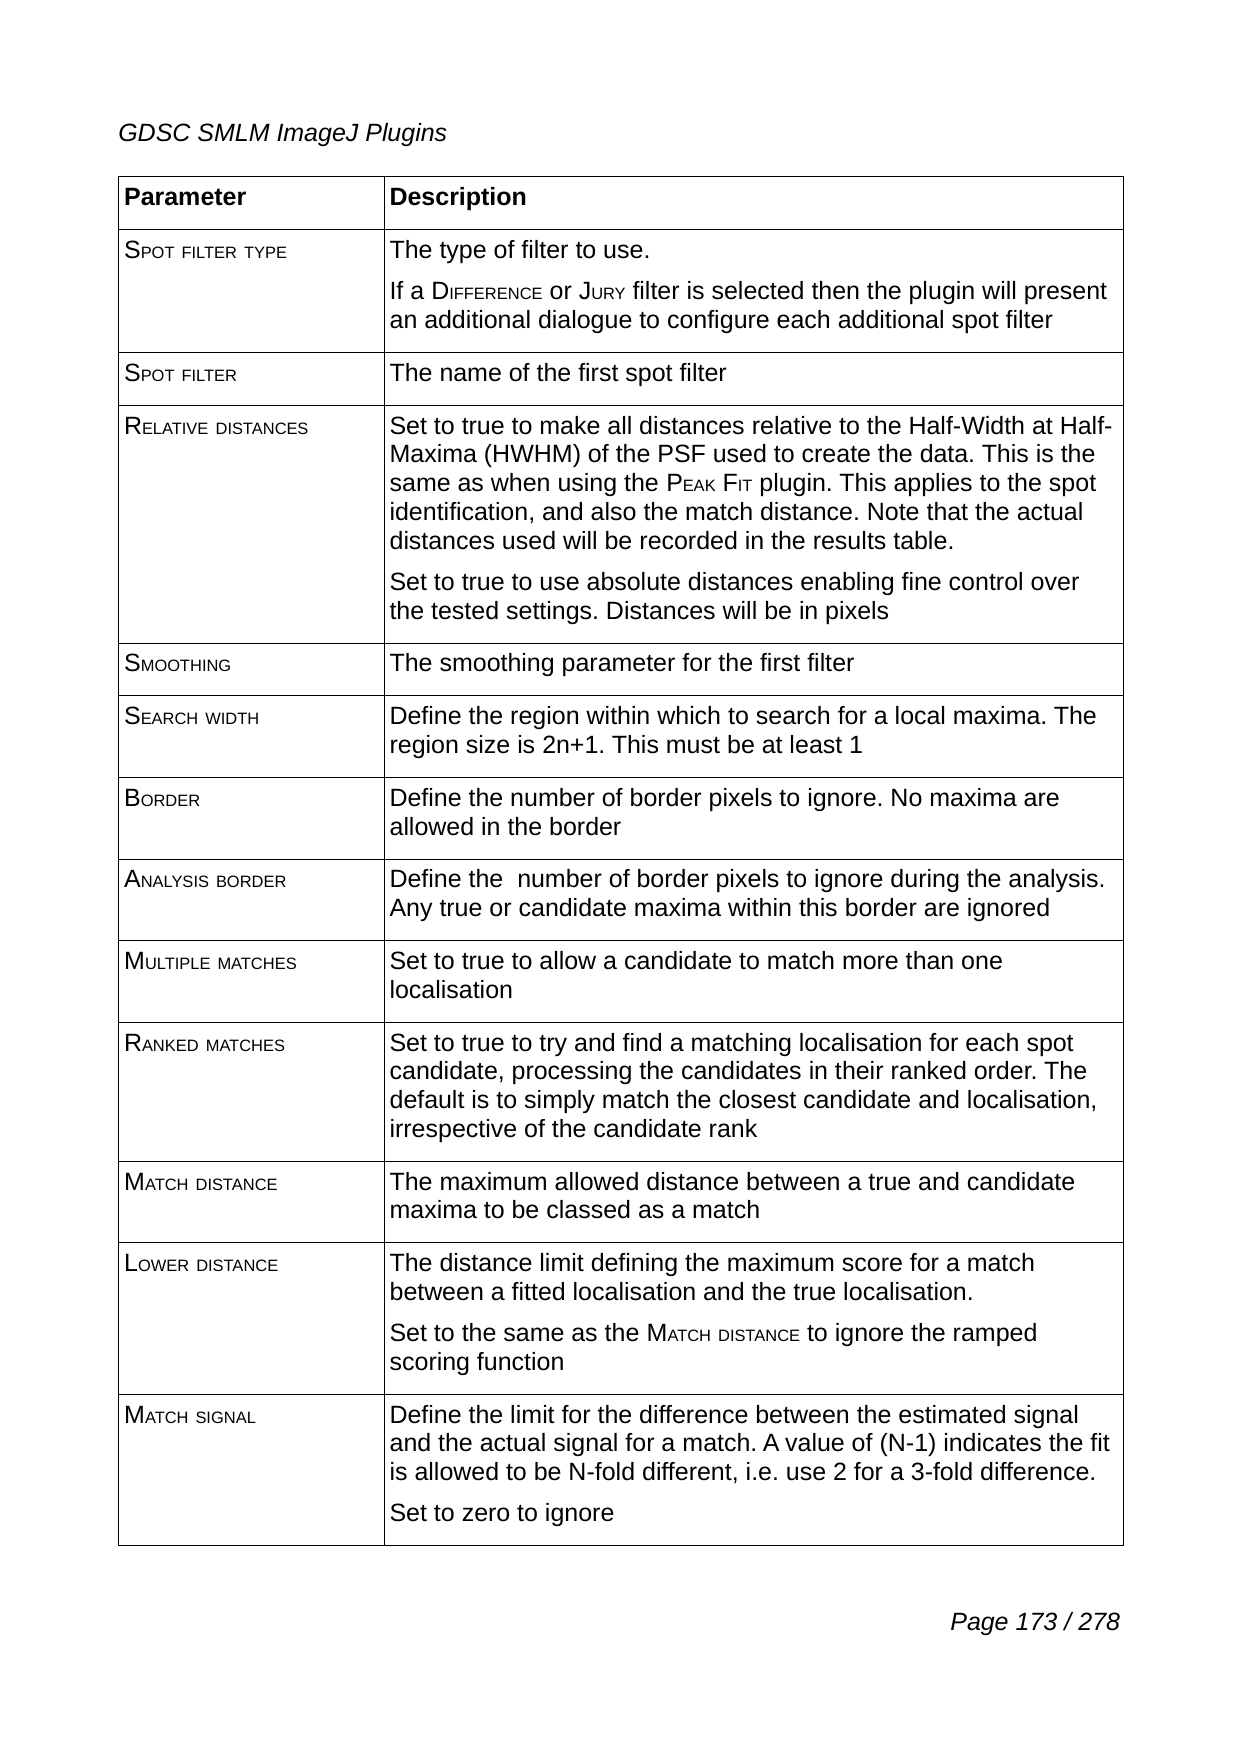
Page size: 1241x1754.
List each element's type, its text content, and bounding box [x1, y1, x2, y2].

table_header Parameter [119, 177, 384, 229]
table_cell Analysis border [119, 860, 384, 940]
table_cell Ranked matches [119, 1023, 384, 1161]
table_cell Relative distances [119, 406, 384, 643]
table_header Description [385, 177, 1123, 229]
table_cell The maximum allowed distance between a true and candidate maxima to be classed as a match [385, 1162, 1123, 1242]
table_cell Define the limit for the difference between the estimated signal and the actual signal for a match. A value of (N-1) indicates the fit is allowed to be N-fold different, i.e. use 2 for a 3-fold difference. Set to zero to ignore [385, 1395, 1123, 1545]
table_cell Spot filter [119, 353, 384, 405]
table_cell Define the number of border pixels to ignore during the analysis. Any true or candidate maxima within this border are ignored [385, 860, 1123, 940]
table_cell Border [119, 778, 384, 858]
table_cell Define the number of border pixels to ignore. No maxima are allowed in the border [385, 778, 1123, 858]
table_cell Search width [119, 696, 384, 777]
table_cell Set to true to try and find a matching localisation for each spot candidate, processing the candidates in their ranked order. The default is to simply match the closest candidate and localisation, irrespective of the candidate rank [385, 1023, 1123, 1161]
table_cell Match signal [119, 1395, 384, 1545]
table_cell Smoothing [119, 644, 384, 695]
table_cell Define the region within which to search for a local maxima. The region size is 2n+1. This must be at least 1 [385, 696, 1123, 777]
table_cell The distance limit defining the maximum score for a match between a fitted localisation and the true localisation. Set to the same as the Match distance to ignore the ramped scoring function [385, 1243, 1123, 1394]
table_cell Set to true to make all distances relative to the Half-Width at Half-Maxima (HWHM) of the PSF used to create the data. This is the same as when using the Peak Fit plugin. This applies to the spot identification, and also the match distance. Note that the actual distances used will be recorded in the results table. Set to true to use absolute distances enabling fine control over the tested settings. Distances will be in pixels [385, 406, 1123, 643]
table_cell Spot filter type [119, 230, 384, 352]
table_cell The type of filter to use. If a Difference or Jury filter is selected then the plugin will present an additional dialogue to configure each additional spot filter [385, 230, 1123, 352]
table_cell Match distance [119, 1162, 384, 1242]
table_cell Multiple matches [119, 941, 384, 1022]
table_cell The smoothing parameter for the first filter [385, 644, 1123, 695]
table_cell Lower distance [119, 1243, 384, 1394]
table_cell Set to true to allow a candidate to match more than one localisation [385, 941, 1123, 1022]
table_cell The name of the first spot filter [385, 353, 1123, 405]
